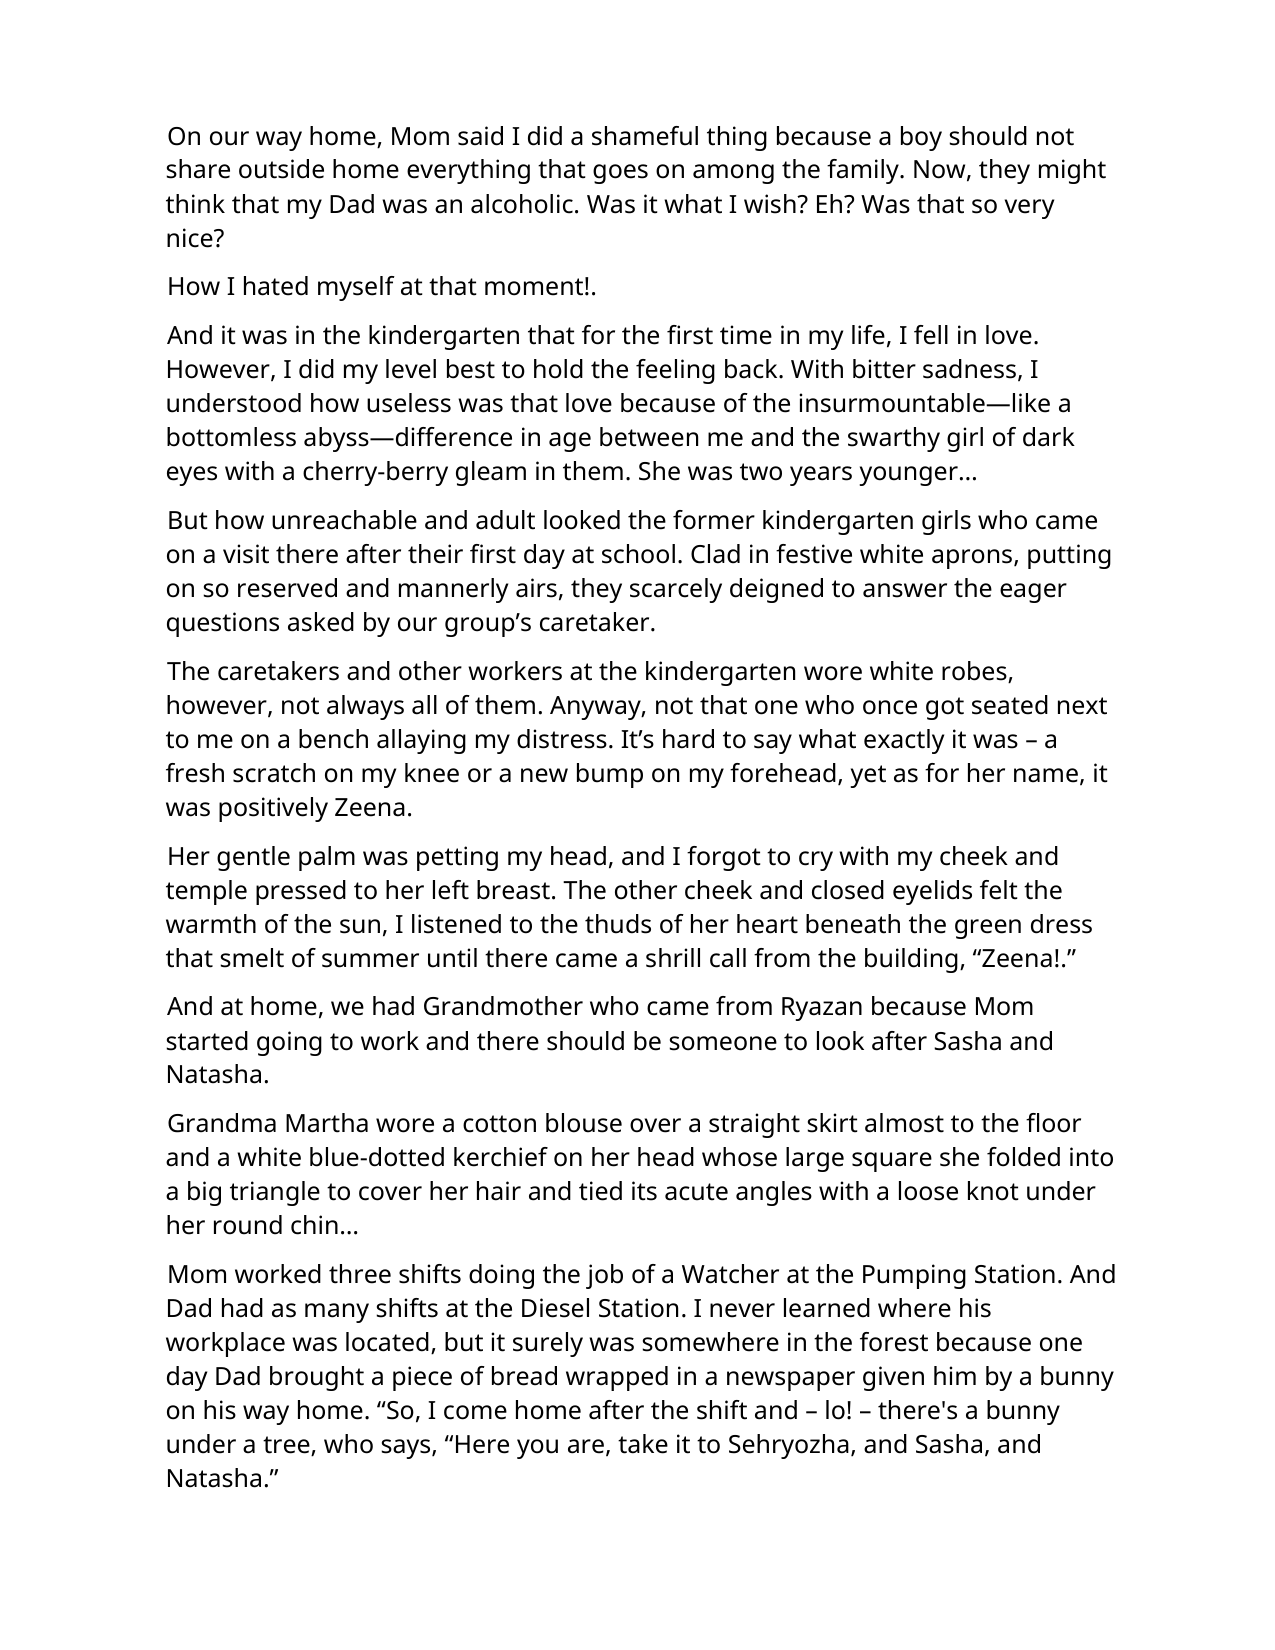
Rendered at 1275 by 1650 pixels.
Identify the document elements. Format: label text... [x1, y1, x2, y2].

text Her gentle palm was petting my head, and I forgot to cry with my cheek and temple pressed to her left breast. The other cheek and closed eyelids felt the warmth of the sun, I listened to the thuds of her heart beneath the green dress that smelt of summer until there came a shrill call from the building, “Zeena!.” [165, 838, 1118, 974]
text But how unreachable and adult looked the former kindergarten girls who came on a visit there after their first day at school. Clad in festive white aprons, putting on so reserved and mannerly airs, they scarcely deigned to answer the eager questions asked by our group’s caretaker. [165, 502, 1118, 639]
text How I hated myself at that moment!. [165, 269, 1118, 303]
text And it was in the kindergarten that for the first time in my life, I fell in love. However, I did my level best to hold the feeling back. With bitter sadness, I understood how useless was that love because of the insurmountable—like a bottomless abyss—difference in age between me and the swarthy girl of dark eyes with a cherry-berry gleam in them. She was two years younger… [165, 318, 1118, 488]
text The caretakers and other workers at the kindergarten wore white robes, however, not always all of them. Anyway, not that one who once got seated next to me on a bench allaying my distress. It’s hard to say what exactly it was – a fresh scratch on my knee or a new bump on my forehead, yet as for her name, it was positively Zeena. [165, 653, 1118, 824]
text Mom worked three shifts doing the job of a Watcher at the Pumping Station. And Dad had as many shifts at the Diesel Station. I never learned where his workplace was located, but it surely was somewhere in the forest because one day Dad brought a piece of bread wrapped in a newspaper given him by a bunny on his way home. “So, I come home after the shift and – lo! – there's a bunny under a tree, who says, “Here you are, take it to Sehryozha, and Sasha, and Natasha.” [165, 1257, 1118, 1495]
text Grandma Martha wore a cotton blouse over a straight skirt almost to the floor and a white blue-dotted kerchief on her head whose large square she folded into a big triangle to cover her hair and tied its acute angles with a loose knot under her round chin… [165, 1106, 1118, 1242]
text On our way home, Mom said I did a shameful thing because a boy should not share outside home everything that goes on among the family. Now, they might think that my Dad was an alcoholic. Was it what I wish? Eh? Was that so very nice? [165, 118, 1118, 254]
text And at home, we had Grandmother who came from Ryazan because Mom started going to work and there should be someone to look after Sasha and Natasha. [165, 989, 1118, 1091]
